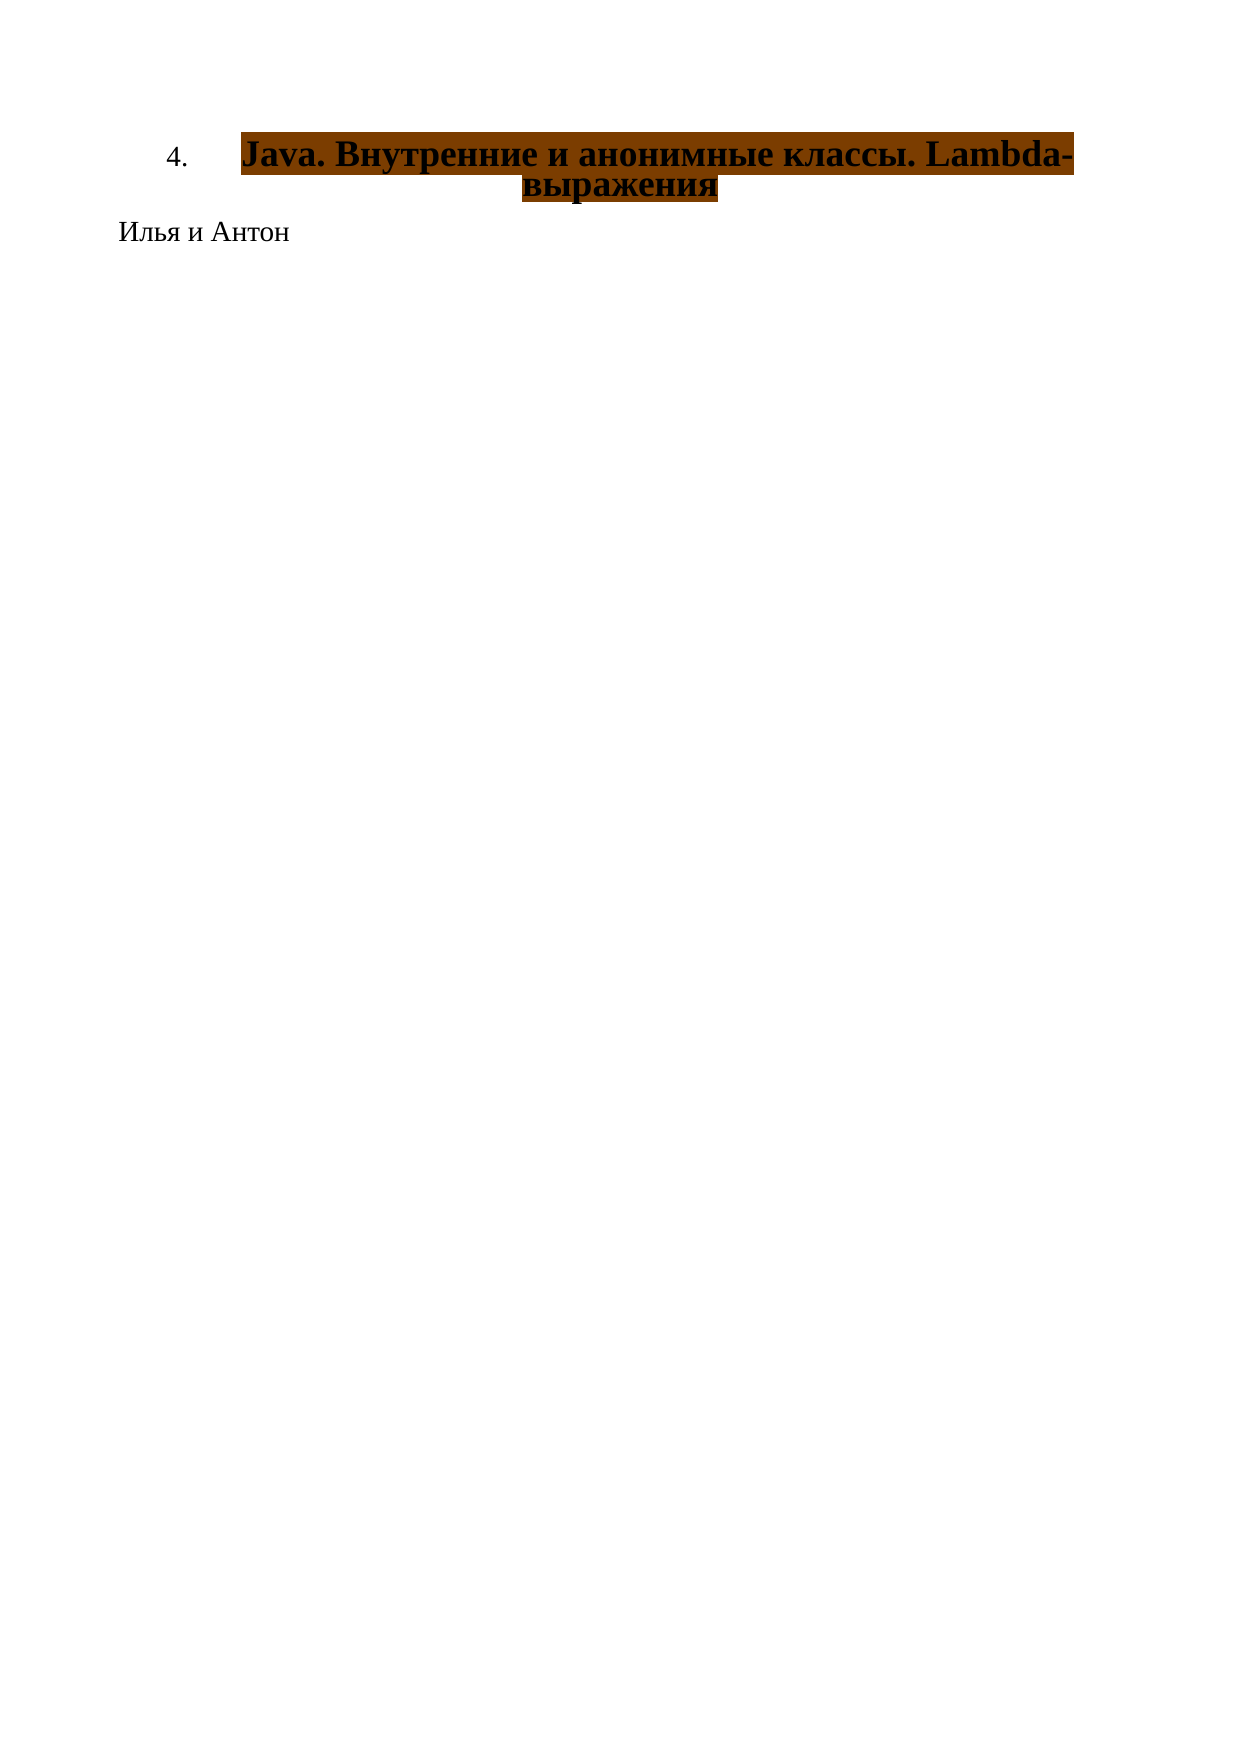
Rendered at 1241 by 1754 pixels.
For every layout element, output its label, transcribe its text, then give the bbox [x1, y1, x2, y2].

text Илья и Антон [118, 214, 1122, 248]
subtitle Java. Внутренние и анонимные классы. Lambda-выражения [118, 143, 1122, 202]
